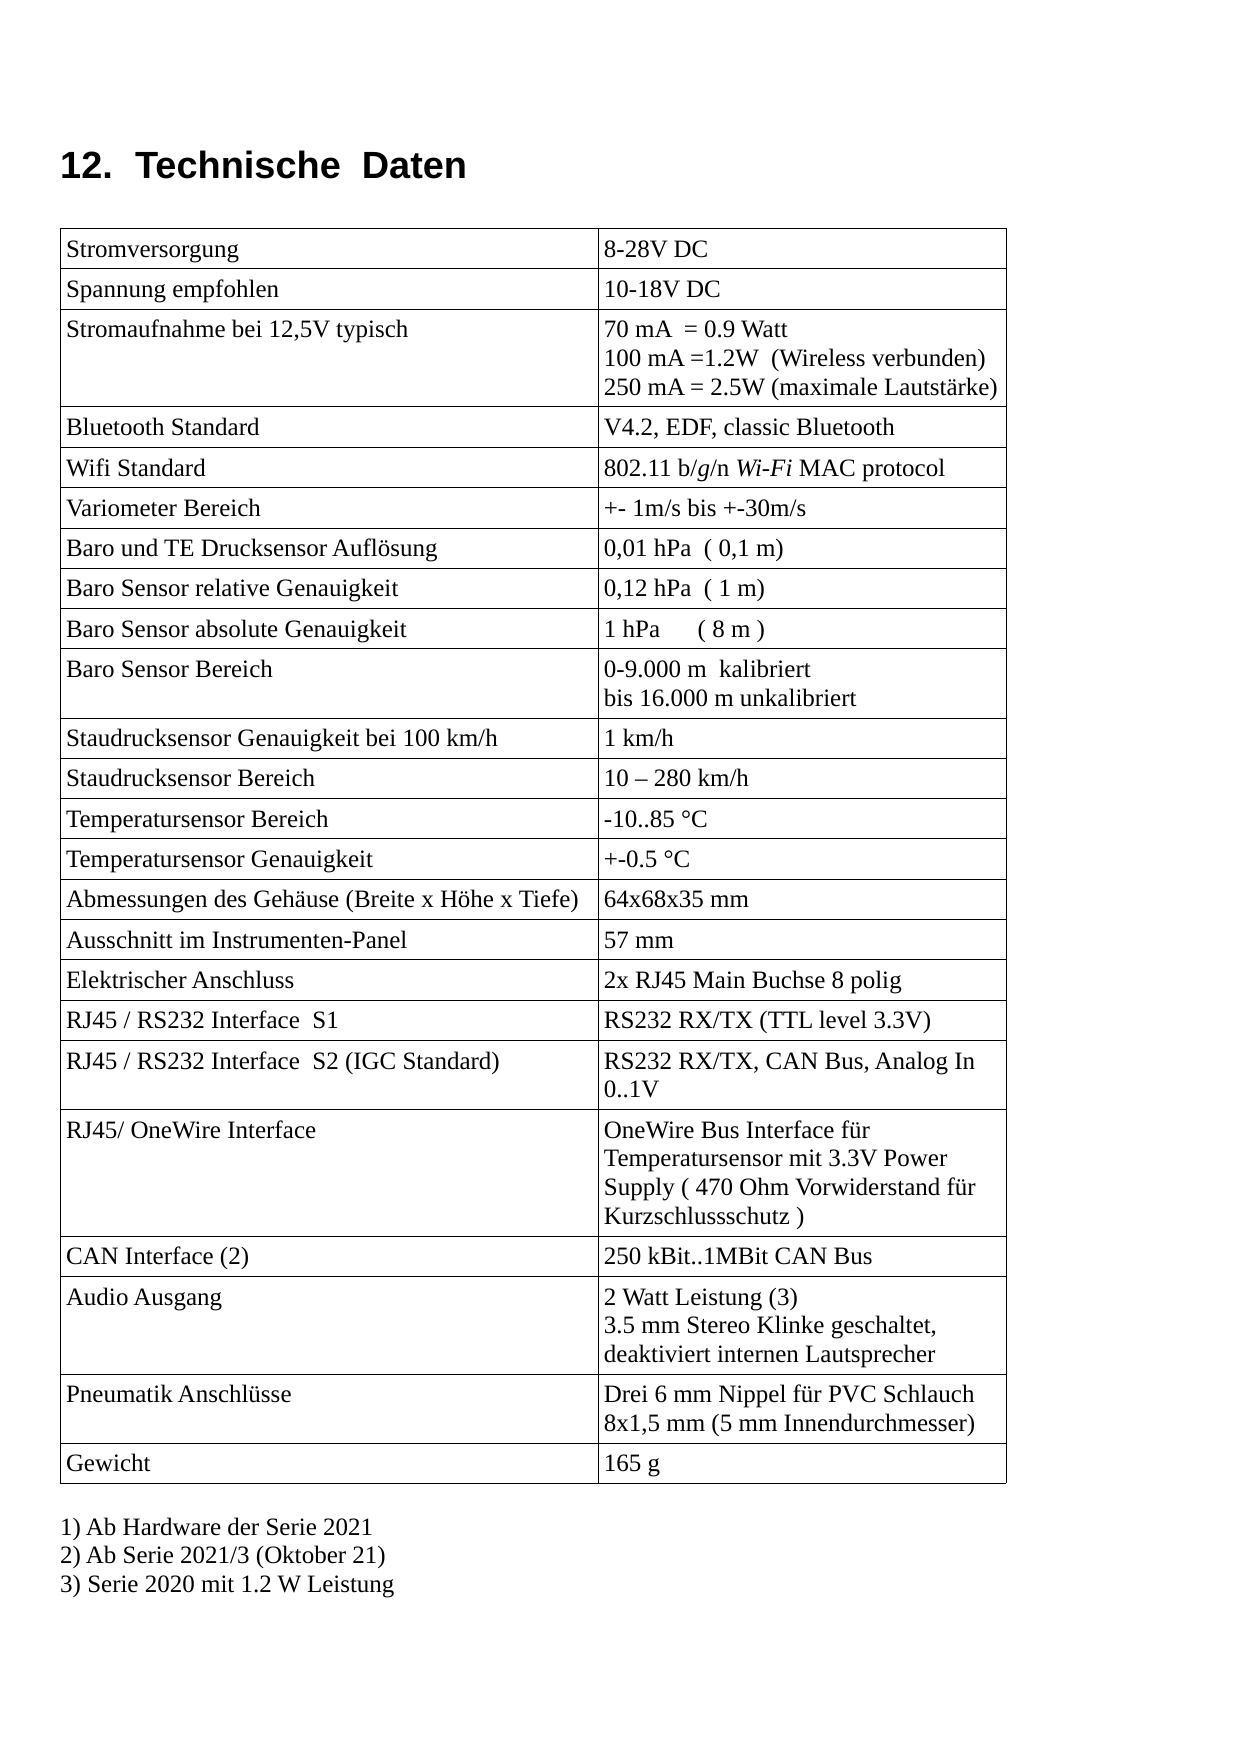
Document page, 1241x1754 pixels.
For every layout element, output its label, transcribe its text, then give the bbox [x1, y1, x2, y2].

table_cell +- 1m/s bis +-30m/s [599, 488, 1006, 527]
table_cell Bluetooth Standard [61, 407, 598, 447]
table_cell 2 Watt Leistung (3) 3.5 mm Stereo Klinke geschaltet, deaktiviert internen Lautsprecher [599, 1277, 1006, 1374]
table_cell Elektrischer Anschluss [61, 960, 598, 999]
table_cell 0,12 hPa ( 1 m) [599, 569, 1006, 608]
table_cell RS232 RX/TX, CAN Bus, Analog In 0..1V [599, 1041, 1006, 1109]
table_cell V4.2, EDF, classic Bluetooth [599, 407, 1006, 447]
table_cell +-0.5 °C [599, 839, 1006, 879]
table_cell RJ45 / RS232 Interface S1 [61, 1001, 598, 1040]
table_cell Baro Sensor relative Genauigkeit [61, 569, 598, 608]
text 2) Ab Serie 2021/3 (Oktober 21) [60, 1541, 1207, 1569]
table_cell 10-18V DC [599, 269, 1006, 309]
table_cell RJ45 / RS232 Interface S2 (IGC Standard) [61, 1041, 598, 1109]
table_cell 57 mm [599, 920, 1006, 959]
table_cell Audio Ausgang [61, 1277, 598, 1374]
table_cell 70 mA = 0.9 Watt 100 mA =1.2W (Wireless verbunden) 250 mA = 2.5W (maximale Lautstärke) [599, 310, 1006, 406]
table_cell 0-9.000 m kalibriert bis 16.000 m unkalibriert [599, 649, 1006, 717]
table_cell OneWire Bus Interface für Temperatursensor mit 3.3V Power Supply ( 470 Ohm Vorwiderstand für Kurzschlussschutz ) [599, 1110, 1006, 1236]
table_cell 10 – 280 km/h [599, 759, 1006, 798]
table_cell Baro Sensor Bereich [61, 649, 598, 717]
table_cell Staudrucksensor Bereich [61, 759, 598, 798]
table_cell Stromaufnahme bei 12,5V typisch [61, 310, 598, 406]
table_cell 64x68x35 mm [599, 880, 1006, 919]
subtitle Technische Daten [60, 143, 1207, 187]
table_cell 2x RJ45 Main Buchse 8 polig [599, 960, 1006, 999]
table_cell 1 km/h [599, 719, 1006, 758]
table_cell Ausschnitt im Instrumenten-Panel [61, 920, 598, 959]
table_cell 1 hPa ( 8 m ) [599, 609, 1006, 648]
table_cell Baro und TE Drucksensor Auflösung [61, 529, 598, 568]
table_cell Abmessungen des Gehäuse (Breite x Höhe x Tiefe) [61, 880, 598, 919]
table_cell Gewicht [61, 1444, 598, 1483]
table_cell -10..85 °C [599, 799, 1006, 838]
table_cell 250 kBit..1MBit CAN Bus [599, 1237, 1006, 1276]
table_cell Spannung empfohlen [61, 269, 598, 309]
table_cell Temperatursensor Genauigkeit [61, 839, 598, 879]
table_cell Variometer Bereich [61, 488, 598, 527]
table_cell RS232 RX/TX (TTL level 3.3V) [599, 1001, 1006, 1040]
table_cell 802.11 b/g/n Wi-Fi MAC protocol [599, 448, 1006, 487]
table_cell Temperatursensor Bereich [61, 799, 598, 838]
table_cell Staudrucksensor Genauigkeit bei 100 km/h [61, 719, 598, 758]
table_cell Drei 6 mm Nippel für PVC Schlauch 8x1,5 mm (5 mm Innendurchmesser) [599, 1375, 1006, 1443]
table_cell 165 g [599, 1444, 1006, 1483]
table_cell Wifi Standard [61, 448, 598, 487]
table_header Stromversorgung [61, 229, 598, 268]
table_cell RJ45/ OneWire Interface [61, 1110, 598, 1236]
table_cell CAN Interface (2) [61, 1237, 598, 1276]
table_cell 0,01 hPa ( 0,1 m) [599, 529, 1006, 568]
text 1) Ab Hardware der Serie 2021 [60, 1512, 1207, 1541]
table_header 8-28V DC [599, 229, 1006, 268]
table_cell Pneumatik Anschlüsse [61, 1375, 598, 1443]
text 3) Serie 2020 mit 1.2 W Leistung [60, 1569, 1207, 1598]
table_cell Baro Sensor absolute Genauigkeit [61, 609, 598, 648]
